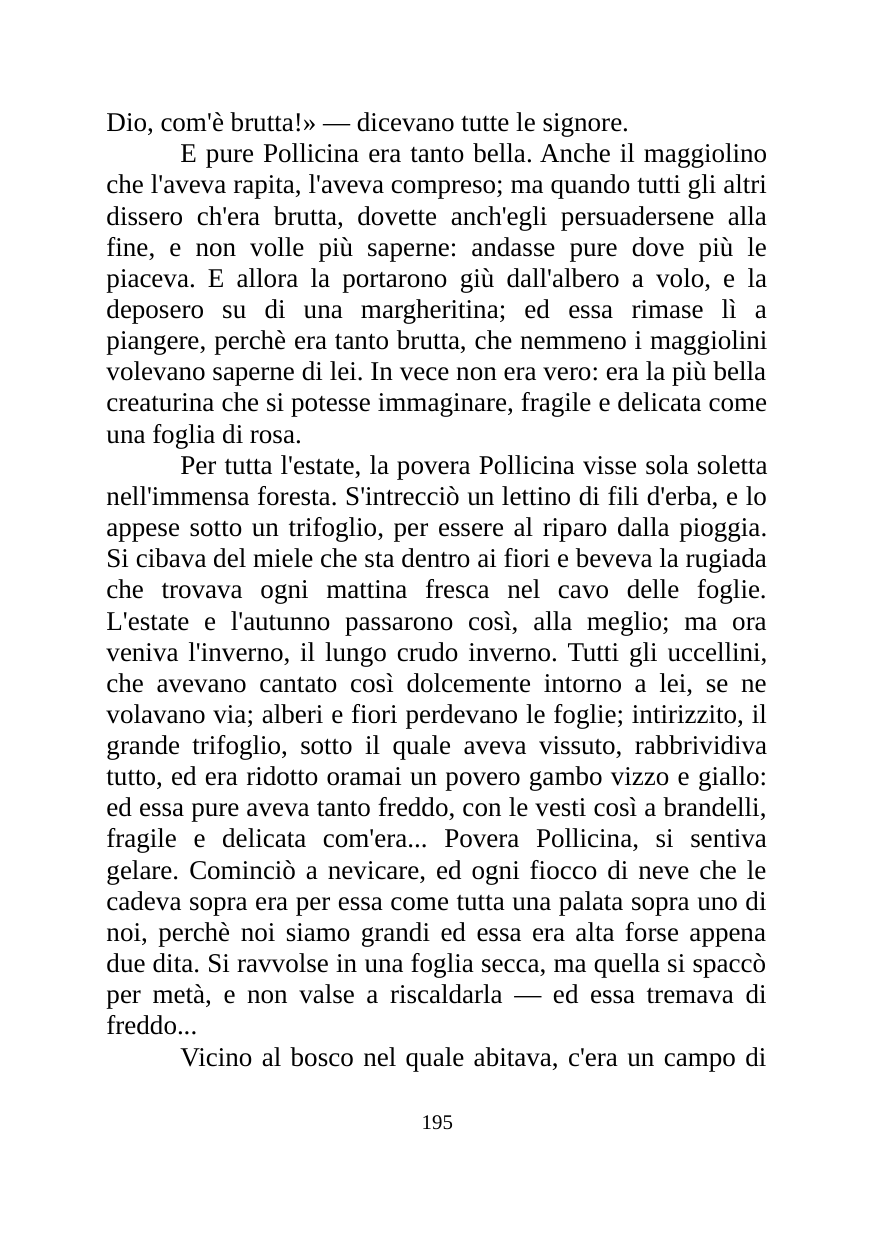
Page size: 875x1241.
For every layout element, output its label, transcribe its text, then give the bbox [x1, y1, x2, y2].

text Vicino al bosco nel quale abitava, c'era un campo di [106, 1041, 768, 1072]
text Dio, com'è brutta!» — dicevano tutte le signore. [106, 106, 768, 137]
text Per tutta l'estate, la povera Pollicina visse sola soletta nell'immensa foresta. S'intrecciò un lettino di fili d'erba, e lo appese sotto un trifoglio, per essere al riparo dalla pioggia. Si cibava del miele che sta dentro ai fiori e beveva la rugiada che trovava ogni mattina fresca nel cavo delle foglie. L'estate e l'autunno passarono così, alla meglio; ma ora veniva l'inverno, il lungo crudo inverno. Tutti gli uccellini, che avevano cantato così dolcemente intorno a lei, se ne volavano via; alberi e fiori perdevano le foglie; intirizzito, il grande trifoglio, sotto il quale aveva vissuto, rabbrividiva tutto, ed era ridotto oramai un povero gambo vizzo e giallo: ed essa pure aveva tanto freddo, con le vesti così a brandelli, fragile e delicata com'era... Povera Pollicina, si sentiva gelare. Cominciò a nevicare, ed ogni fiocco di neve che le cadeva sopra era per essa come tutta una palata sopra uno di noi, perchè noi siamo grandi ed essa era alta forse appena due dita. Si ravvolse in una foglia secca, ma quella si spaccò per metà, e non valse a riscaldarla — ed essa tremava di freddo... [106, 449, 768, 1041]
text E pure Pollicina era tanto bella. Anche il maggiolino che l'aveva rapita, l'aveva compreso; ma quando tutti gli altri dissero ch'era brutta, dovette anch'egli persuadersene alla fine, e non volle più saperne: andasse pure dove più le piaceva. E allora la portarono giù dall'albero a volo, e la deposero su di una margheritina; ed essa rimase lì a piangere, perchè era tanto brutta, che nemmeno i maggiolini volevano saperne di lei. In vece non era vero: era la più bella creaturina che si potesse immaginare, fragile e delicata come una foglia di rosa. [106, 137, 768, 449]
